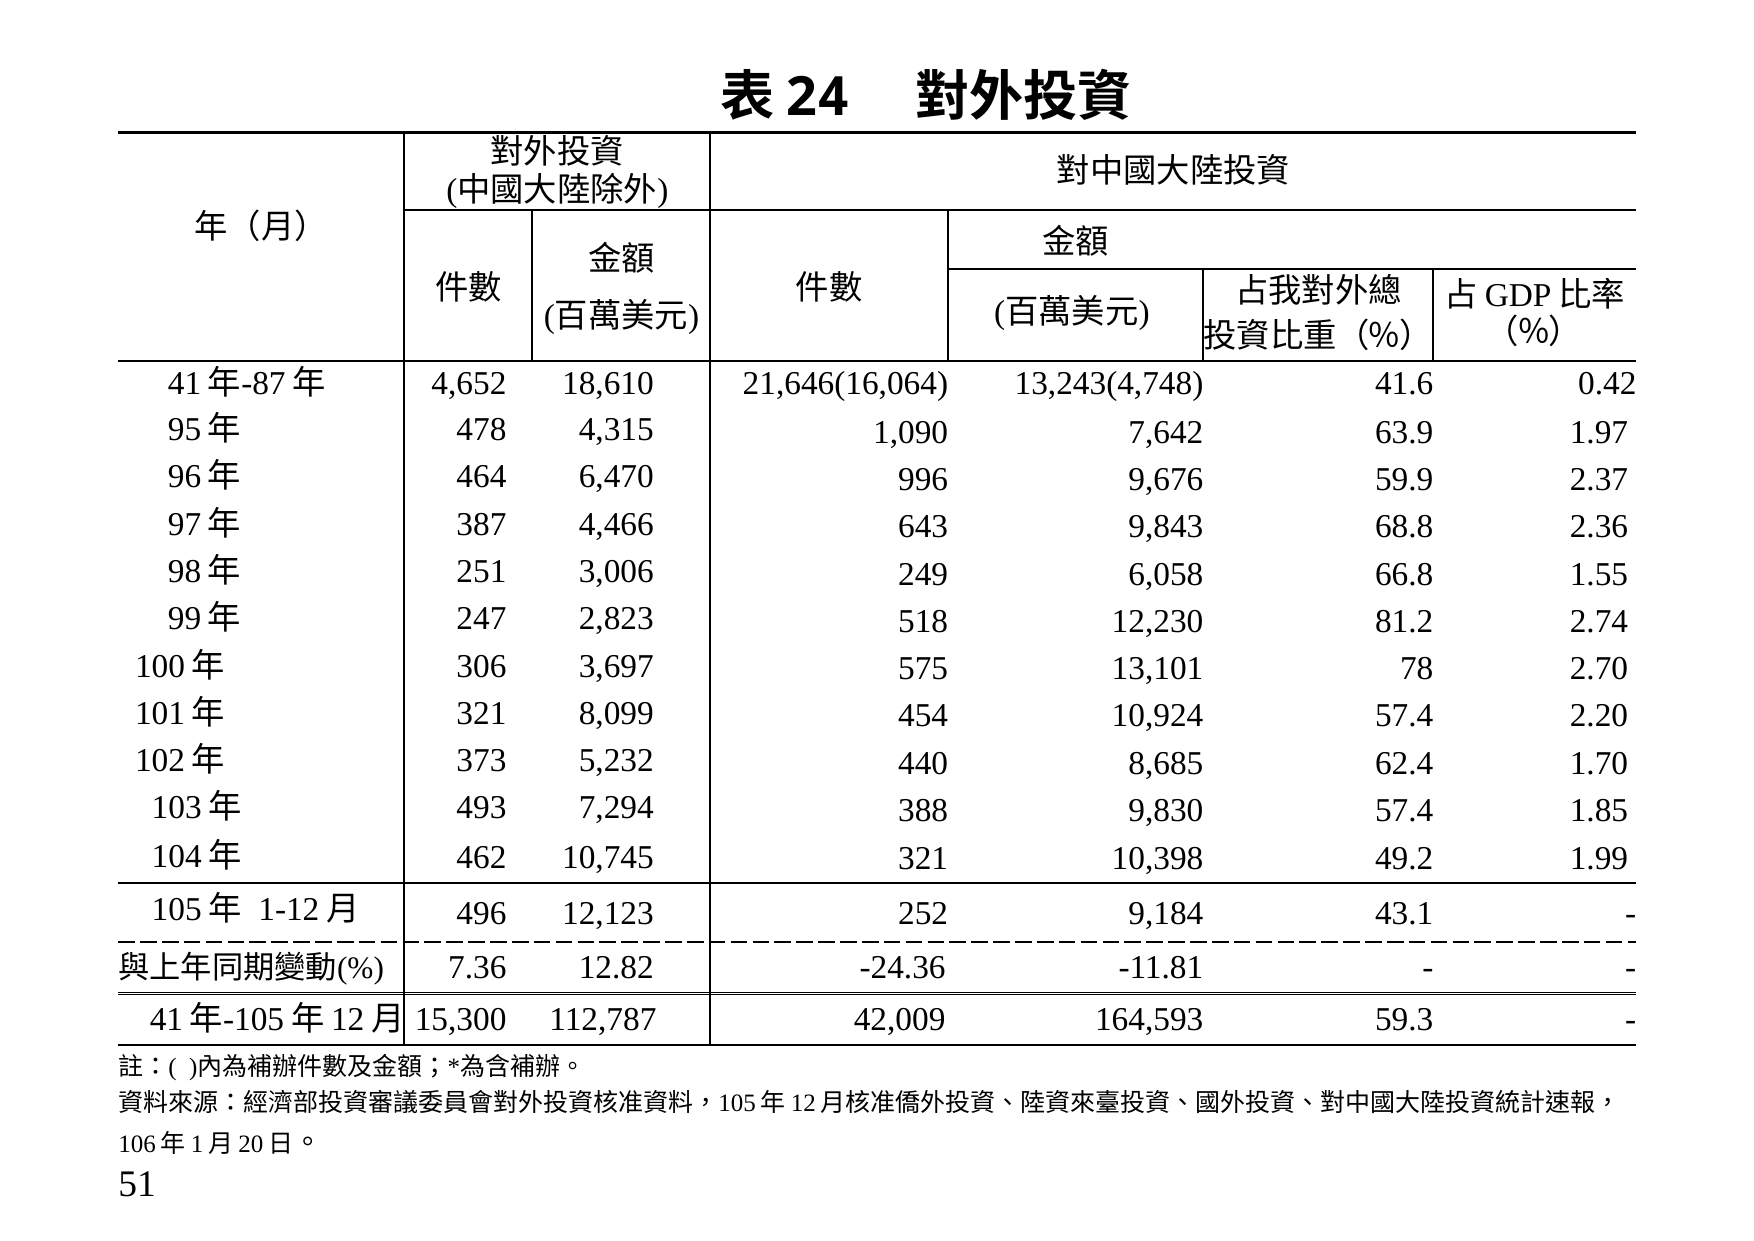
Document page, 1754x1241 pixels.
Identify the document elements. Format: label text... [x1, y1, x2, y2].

table_cell 9,184 [948, 884, 1203, 941]
table_cell 7.36 [405, 941, 532, 992]
table_cell 59.3 [1203, 995, 1433, 1044]
table_cell 105年 1-12月 [118, 884, 403, 941]
table_cell 996 [711, 455, 948, 502]
table_cell 1.70 [1433, 739, 1636, 786]
table_cell 57.4 [1203, 691, 1433, 738]
table_cell 164,593 [948, 995, 1203, 1044]
text 註：( )內為補辦件數及金額；*為含補辦。 [118, 1046, 1636, 1082]
table_cell 與上年同期變動(%) [118, 941, 403, 992]
table_cell 9,843 [948, 502, 1203, 549]
table_cell 462 [405, 833, 532, 882]
table_cell 件數 [711, 211, 947, 360]
table_cell 112,787 [532, 995, 709, 1044]
table_cell 13,101 [948, 644, 1203, 691]
table_cell 2.37 [1433, 455, 1636, 502]
table_cell 103年 [118, 786, 403, 833]
table_cell 66.8 [1203, 549, 1433, 597]
table_cell 78 [1203, 644, 1433, 691]
table_cell 464 [405, 455, 532, 502]
table_cell 占GDP比率 （％） [1434, 270, 1636, 360]
table_cell 4,652 [405, 362, 532, 407]
table_cell 1.97 [1433, 408, 1636, 455]
table_cell 9,676 [948, 455, 1203, 502]
table_cell 440 [711, 739, 948, 786]
table_cell 373 [405, 739, 532, 786]
table_cell 518 [711, 597, 948, 644]
table_cell 10,924 [948, 691, 1203, 738]
table_cell 81.2 [1203, 597, 1433, 644]
table_cell 42,009 [711, 995, 948, 1044]
table_cell 7,294 [532, 786, 709, 833]
table_cell 5,232 [532, 739, 709, 786]
table_cell - [1433, 884, 1636, 941]
table_cell 68.8 [1203, 502, 1433, 549]
table_header 對外投資 (中國大陸除外) [405, 134, 709, 208]
table_cell [1433, 211, 1636, 268]
table_cell 2.20 [1433, 691, 1636, 738]
table_cell 1.55 [1433, 549, 1636, 597]
table_cell 12,123 [532, 884, 709, 941]
table_cell 3,697 [532, 644, 709, 691]
table_cell 1.99 [1433, 833, 1636, 882]
table_cell 321 [405, 691, 532, 738]
table_cell 21,646(16,064) [711, 362, 948, 407]
table_cell 6,470 [532, 455, 709, 502]
table_cell 97年 [118, 502, 403, 549]
table_cell 104年 [118, 833, 403, 882]
table_cell 金額 [949, 211, 1203, 268]
table_cell 41.6 [1203, 362, 1433, 407]
table_cell 575 [711, 644, 948, 691]
table_cell 6,058 [948, 549, 1203, 597]
table_cell 643 [711, 502, 948, 549]
table_cell 306 [405, 644, 532, 691]
table_cell 18,610 [532, 362, 709, 407]
table_cell 4,315 [532, 408, 709, 455]
table_cell - [1203, 941, 1433, 992]
table_cell 454 [711, 691, 948, 738]
table_cell 496 [405, 884, 532, 941]
table_cell 1,090 [711, 408, 948, 455]
table_cell 15,300 [405, 995, 532, 1044]
table_cell 321 [711, 833, 948, 882]
table_cell 1.85 [1433, 786, 1636, 833]
table_cell 2.74 [1433, 597, 1636, 644]
table_cell 12,230 [948, 597, 1203, 644]
table_cell 101年 [118, 691, 403, 738]
table_cell 4,466 [532, 502, 709, 549]
text 資料來源：經濟部投資審議委員會對外投資核准資料，105年12月核准僑外投資、陸資來臺投資、國外投資、對中國大陸投資統計速報，106年1月20日。 [118, 1082, 1636, 1161]
table_cell 10,745 [532, 833, 709, 882]
table_cell - [1433, 995, 1636, 1044]
table_cell [1203, 211, 1433, 268]
table_cell 10,398 [948, 833, 1203, 882]
table_cell 388 [711, 786, 948, 833]
table_cell 0.42 [1433, 362, 1636, 407]
table_cell 493 [405, 786, 532, 833]
table_cell 62.4 [1203, 739, 1433, 786]
table_cell 43.1 [1203, 884, 1433, 941]
table_cell 252 [711, 884, 948, 941]
table_cell 13,243(4,748) [948, 362, 1203, 407]
table_cell 247 [405, 597, 532, 644]
table_cell 100年 [118, 644, 403, 691]
table_cell 63.9 [1203, 408, 1433, 455]
table_cell - [1433, 941, 1636, 992]
table_cell -11.81 [948, 941, 1203, 992]
table_cell 2.36 [1433, 502, 1636, 549]
table_cell 2.70 [1433, 644, 1636, 691]
table_header 年（月） [118, 134, 403, 360]
table_cell (百萬美元) [949, 270, 1202, 360]
table_cell 件數 [405, 211, 531, 360]
table_cell 249 [711, 549, 948, 597]
table_cell 9,830 [948, 786, 1203, 833]
table_cell 3,006 [532, 549, 709, 597]
table_cell 41年-87年 [118, 362, 403, 407]
table_cell 41年-105年12月 [118, 995, 403, 1044]
subtitle 表24 對外投資 [118, 53, 1636, 131]
table_cell 49.2 [1203, 833, 1433, 882]
table_cell 102年 [118, 739, 403, 786]
table_cell 12.82 [532, 941, 709, 992]
table_cell 99年 [118, 597, 403, 644]
table_cell 478 [405, 408, 532, 455]
table_cell 96年 [118, 455, 403, 502]
table_cell 95年 [118, 408, 403, 455]
table_cell 8,685 [948, 739, 1203, 786]
table_cell 98年 [118, 549, 403, 597]
table_cell 59.9 [1203, 455, 1433, 502]
table_cell 占我對外總 投資比重（％） [1204, 270, 1432, 360]
table_cell 57.4 [1203, 786, 1433, 833]
table_cell 2,823 [532, 597, 709, 644]
table_cell -24.36 [711, 941, 948, 992]
table_cell 8,099 [532, 691, 709, 738]
table_header 對中國大陸投資 [711, 134, 1636, 208]
table_cell 387 [405, 502, 532, 549]
table_cell 金額 (百萬美元) [533, 211, 709, 360]
table_cell 251 [405, 549, 532, 597]
table_cell 7,642 [948, 408, 1203, 455]
